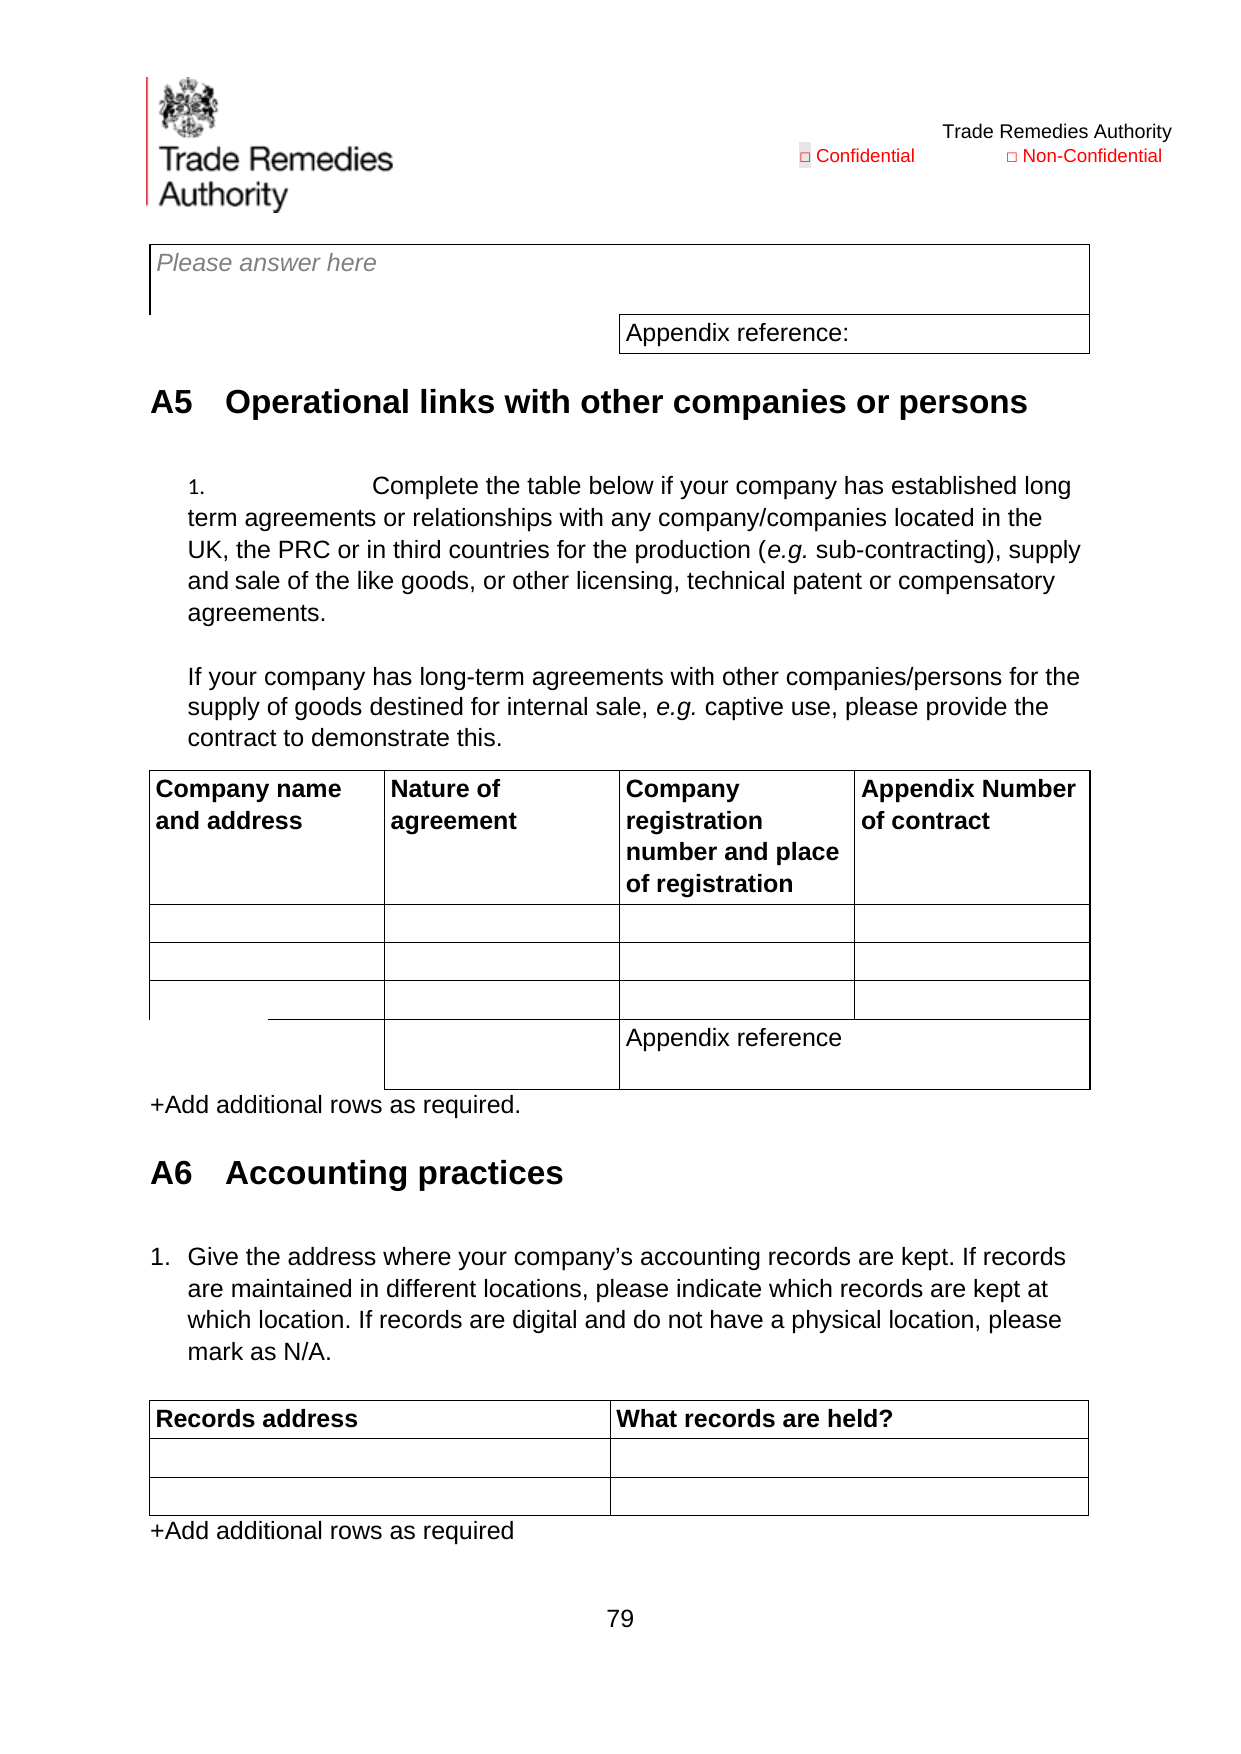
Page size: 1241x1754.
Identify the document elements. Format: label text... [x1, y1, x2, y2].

table_header Records address [150, 1401, 610, 1438]
table_cell [620, 943, 854, 980]
table_cell [611, 1478, 1088, 1515]
table_cell [620, 905, 854, 942]
table_cell [150, 905, 384, 942]
table_cell [150, 981, 384, 1019]
table_cell [385, 905, 619, 942]
table_cell [855, 943, 1089, 980]
table_cell [150, 315, 619, 352]
table_cell [855, 981, 1089, 1019]
list Give the address where your company’s accounting records are kept. If records are maintained in different locations, please indicate which records are kept at which location. If records are digital and do not have a physical location, please mark as N/A. [150, 1242, 1090, 1365]
table_cell [385, 943, 619, 980]
text +Add additional rows as required [150, 1516, 1090, 1545]
table_cell Appendix reference: [620, 315, 1089, 352]
table_header What records are held? [611, 1401, 1088, 1438]
table_cell [620, 981, 854, 1019]
subtitle A5 Operational links with other companies or persons [150, 382, 1090, 421]
table_cell [385, 1020, 619, 1089]
table_header Nature of agreement [385, 771, 619, 903]
subtitle A6 Accounting practices [150, 1153, 1090, 1192]
table_cell [150, 1478, 610, 1515]
table_header Company registration number and place of registration [620, 771, 854, 903]
table_cell [385, 981, 619, 1019]
table_header Please answer here [151, 245, 1089, 314]
table_cell [611, 1439, 1088, 1477]
table_cell Appendix reference [620, 1020, 1089, 1089]
table_cell [150, 943, 384, 980]
table_cell [150, 1439, 610, 1477]
text If your company has long-term agreements with other companies/persons for the supply of goods destined for internal sale, e.g. captive use, please provide the contract to demonstrate this. [187, 661, 1090, 752]
list Complete the table below if your company has established long term agreements or relationships with any company/companies located in the UK, the PRC or in third countries for the production (e.g. sub-contracting), supply and sale of the like goods, or other licensing, technical patent or compensatory agreements. [187, 471, 1090, 627]
table_cell [268, 1020, 384, 1089]
table_header Company name and address [150, 771, 384, 903]
table_header Appendix Number of contract [855, 771, 1089, 903]
table_cell [855, 905, 1089, 942]
text +Add additional rows as required. [150, 1090, 1090, 1119]
table_cell [150, 1020, 267, 1089]
